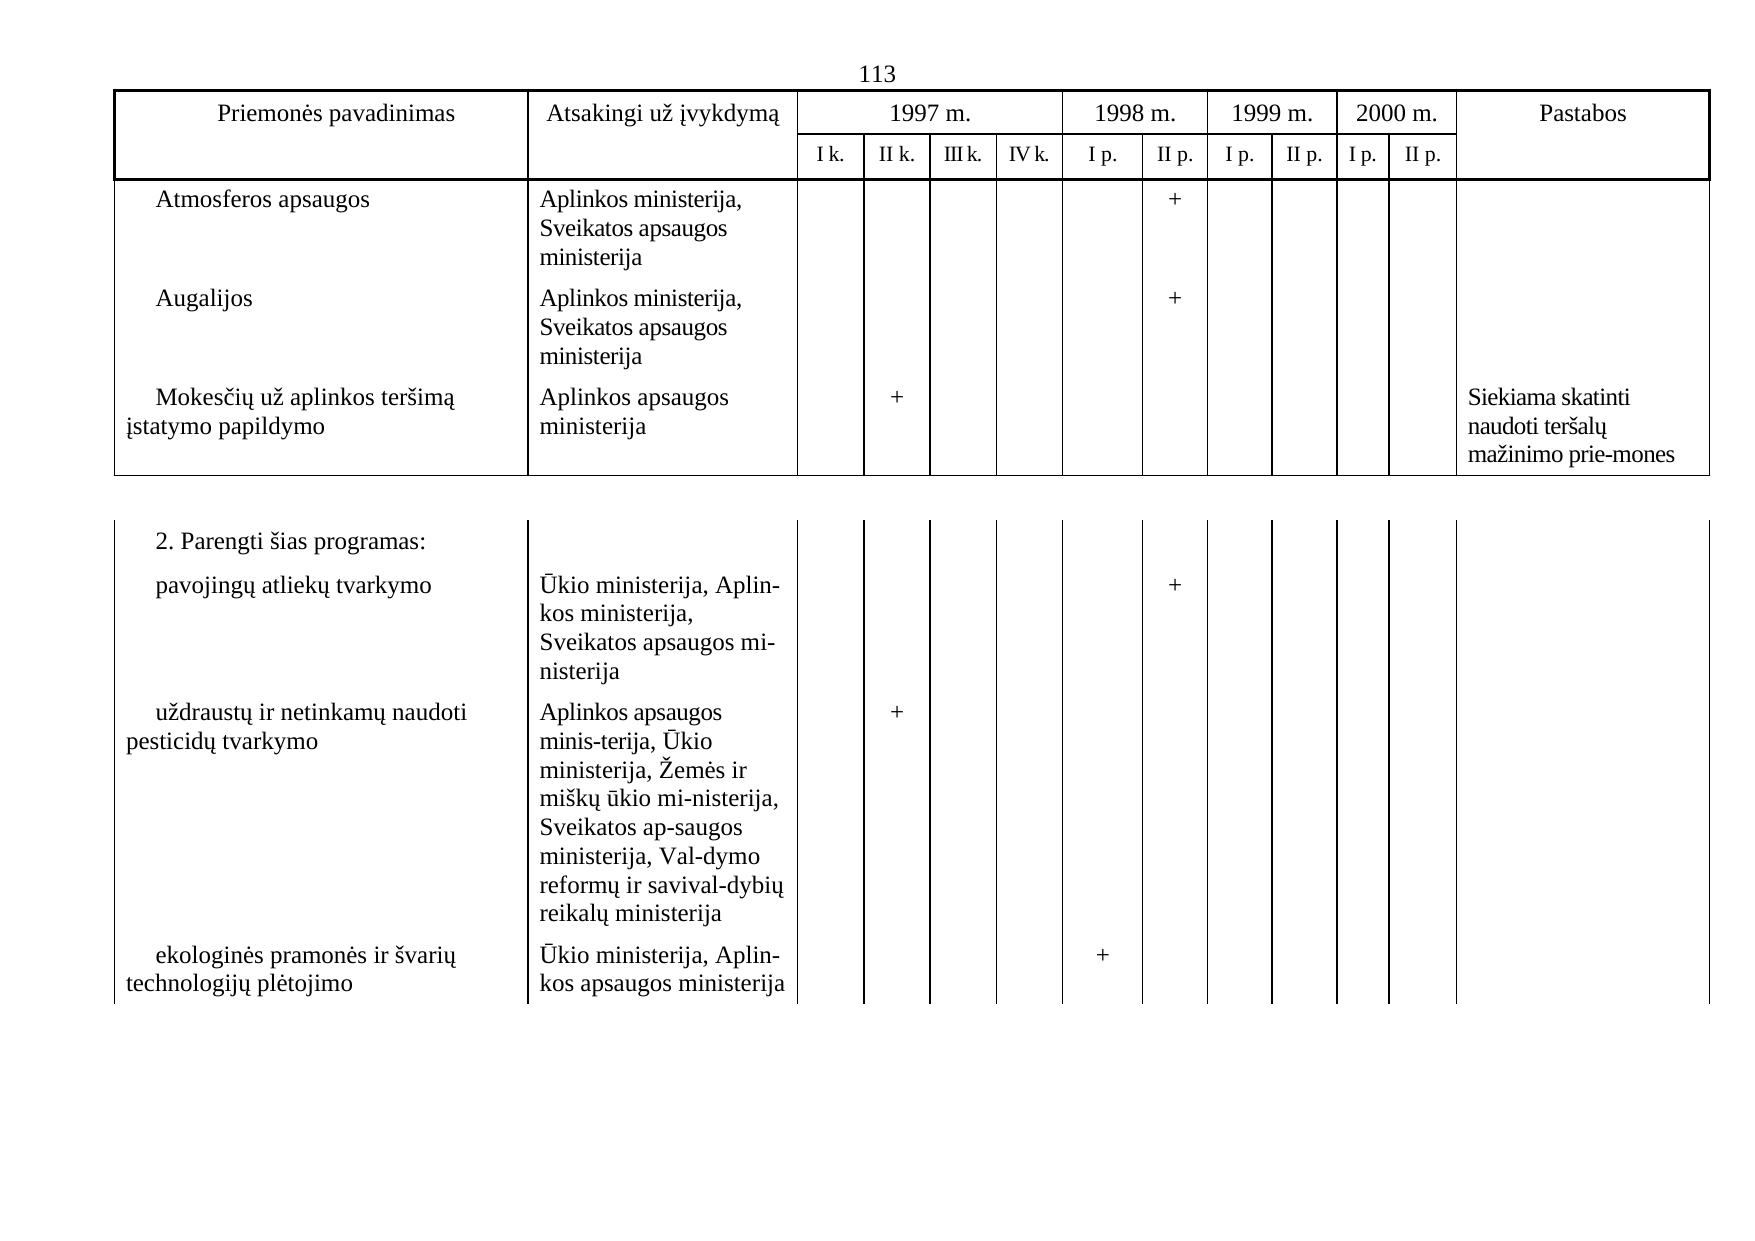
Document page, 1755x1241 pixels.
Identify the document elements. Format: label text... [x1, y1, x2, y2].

table_cell [1338, 691, 1388, 933]
table_cell [1207, 476, 1272, 520]
table_cell [931, 934, 996, 1003]
table_cell II p. [1273, 135, 1336, 178]
table_cell [1143, 476, 1207, 520]
table_cell [931, 181, 996, 277]
table_cell [1272, 476, 1337, 520]
table_cell Siekiama skatinti naudoti teršalų mažinimo prie-mones [1457, 376, 1709, 474]
table_cell [1208, 181, 1271, 277]
table_cell [1143, 376, 1207, 474]
table_cell [798, 564, 863, 691]
table_cell Aplinkos apsaugos minis-terija, Ūkio ministerija, Žemės ir miškų ūkio mi-nisterija, Sveikatos ap-saugos ministerija, Val-dymo reformų ir savival-dybių reikalų ministerija [529, 691, 797, 933]
table_cell [997, 181, 1062, 277]
table_cell [1208, 520, 1271, 563]
table_cell + [1143, 277, 1207, 376]
table_cell [1390, 181, 1456, 277]
table_cell [865, 181, 929, 277]
table_cell [865, 564, 929, 691]
table_cell [997, 691, 1062, 933]
table_cell [997, 520, 1062, 563]
table_cell [1457, 520, 1709, 563]
table_header 1998 m. [1063, 92, 1207, 133]
table_cell [798, 520, 863, 563]
table_cell [997, 277, 1062, 376]
table_cell [116, 133, 527, 178]
table_cell + [865, 376, 929, 474]
table_cell [996, 476, 1063, 520]
table_cell [1273, 376, 1336, 474]
table_cell [529, 133, 797, 178]
table_cell [997, 564, 1062, 691]
table_cell [1457, 934, 1709, 1003]
table_cell uždraustų ir netinkamų naudoti pesticidų tvarkymo [115, 691, 527, 933]
table_cell [1338, 934, 1388, 1003]
table_cell [1457, 564, 1709, 691]
table_cell [1273, 181, 1336, 277]
table_cell [1273, 520, 1336, 563]
table_cell [1208, 564, 1271, 691]
table_cell [1143, 691, 1207, 933]
table_header 1997 m. [798, 92, 1062, 133]
table_cell [1457, 181, 1709, 277]
table_cell I p. [1063, 135, 1142, 178]
table_cell + [865, 691, 929, 933]
table_cell [931, 277, 996, 376]
table_cell [1390, 691, 1456, 933]
table_cell [1208, 277, 1271, 376]
table_cell I k. [798, 135, 863, 178]
table_cell Ūkio ministerija, Aplin-kos apsaugos ministerija [529, 934, 797, 1003]
table_cell [997, 376, 1062, 474]
table_cell III k. [931, 135, 996, 178]
table_cell + [1063, 934, 1142, 1003]
table_cell [1208, 934, 1271, 1003]
table_cell [1063, 564, 1142, 691]
table_cell [930, 476, 996, 520]
table_cell pavojingų atliekų tvarkymo [115, 564, 527, 691]
table_cell [1390, 277, 1456, 376]
table_cell [864, 476, 930, 520]
table_cell Aplinkos ministerija, Sveikatos apsaugos ministerija [529, 181, 797, 277]
table_cell 2. Parengti šias programas: [115, 520, 527, 563]
table_cell Mokesčių už aplinkos teršimą įstatymo papildymo [115, 376, 527, 474]
table_cell I p. [1338, 135, 1388, 178]
table_cell [931, 520, 996, 563]
table_cell [865, 277, 929, 376]
table_cell [797, 476, 864, 520]
table_cell [997, 934, 1062, 1003]
table_header 1999 m. [1208, 92, 1336, 133]
table_cell [115, 476, 528, 520]
table_cell [528, 476, 797, 520]
table_cell [529, 520, 797, 563]
table_cell [1273, 691, 1336, 933]
table_cell [1208, 376, 1271, 474]
table_cell [798, 691, 863, 933]
table_cell [1337, 476, 1389, 520]
table_cell [1456, 476, 1709, 520]
table_cell II p. [1143, 135, 1207, 178]
table_cell Augalijos [115, 277, 527, 376]
table_cell [1143, 934, 1207, 1003]
table_cell [931, 376, 996, 474]
table_cell [1457, 277, 1709, 376]
table_header Pastabos [1457, 92, 1708, 133]
table_header Atsakingi už įvykdymą [529, 92, 797, 133]
table_cell [1063, 277, 1142, 376]
table_cell + [1143, 181, 1207, 277]
table_cell [1063, 476, 1143, 520]
table_cell [1063, 691, 1142, 933]
table_cell [1208, 691, 1271, 933]
table_cell [1273, 277, 1336, 376]
table_cell [1389, 476, 1456, 520]
table_cell [931, 691, 996, 933]
table_cell [1063, 520, 1142, 563]
table_cell [798, 277, 863, 376]
table_cell [1063, 376, 1142, 474]
table_cell [1390, 934, 1456, 1003]
table_cell Aplinkos apsaugos ministerija [529, 376, 797, 474]
table_cell [1390, 564, 1456, 691]
table_cell [1273, 934, 1336, 1003]
table_cell ekologinės pramonės ir švarių technologijų plėtojimo [115, 934, 527, 1003]
table_cell [798, 934, 863, 1003]
table_cell [1143, 520, 1207, 563]
table_cell [865, 934, 929, 1003]
table_cell + [1143, 564, 1207, 691]
table_cell II k. [865, 135, 929, 178]
table_cell [865, 520, 929, 563]
table_cell [1338, 181, 1388, 277]
table_cell Aplinkos ministerija, Sveikatos apsaugos ministerija [529, 277, 797, 376]
table_cell Ūkio ministerija, Aplin-kos ministerija, Sveikatos apsaugos mi-nisterija [529, 564, 797, 691]
table_cell [798, 376, 863, 474]
table_header 2000 m. [1338, 92, 1456, 133]
table_cell [1273, 564, 1336, 691]
table_cell [1338, 564, 1388, 691]
table_cell II p. [1390, 135, 1456, 178]
table_cell [1457, 133, 1708, 178]
table_cell [1338, 520, 1388, 563]
table_cell [1063, 181, 1142, 277]
table_cell [1390, 520, 1456, 563]
table_header Priemonės pavadinimas [116, 92, 527, 133]
table_cell [798, 181, 863, 277]
table_cell Atmosferos apsaugos [115, 181, 527, 277]
table_cell [1457, 691, 1709, 933]
table_cell I p. [1208, 135, 1271, 178]
table_cell IV k. [997, 135, 1062, 178]
table_cell [931, 564, 996, 691]
table_cell [1338, 277, 1388, 376]
table_cell [1338, 376, 1388, 474]
table_cell [1390, 376, 1456, 474]
